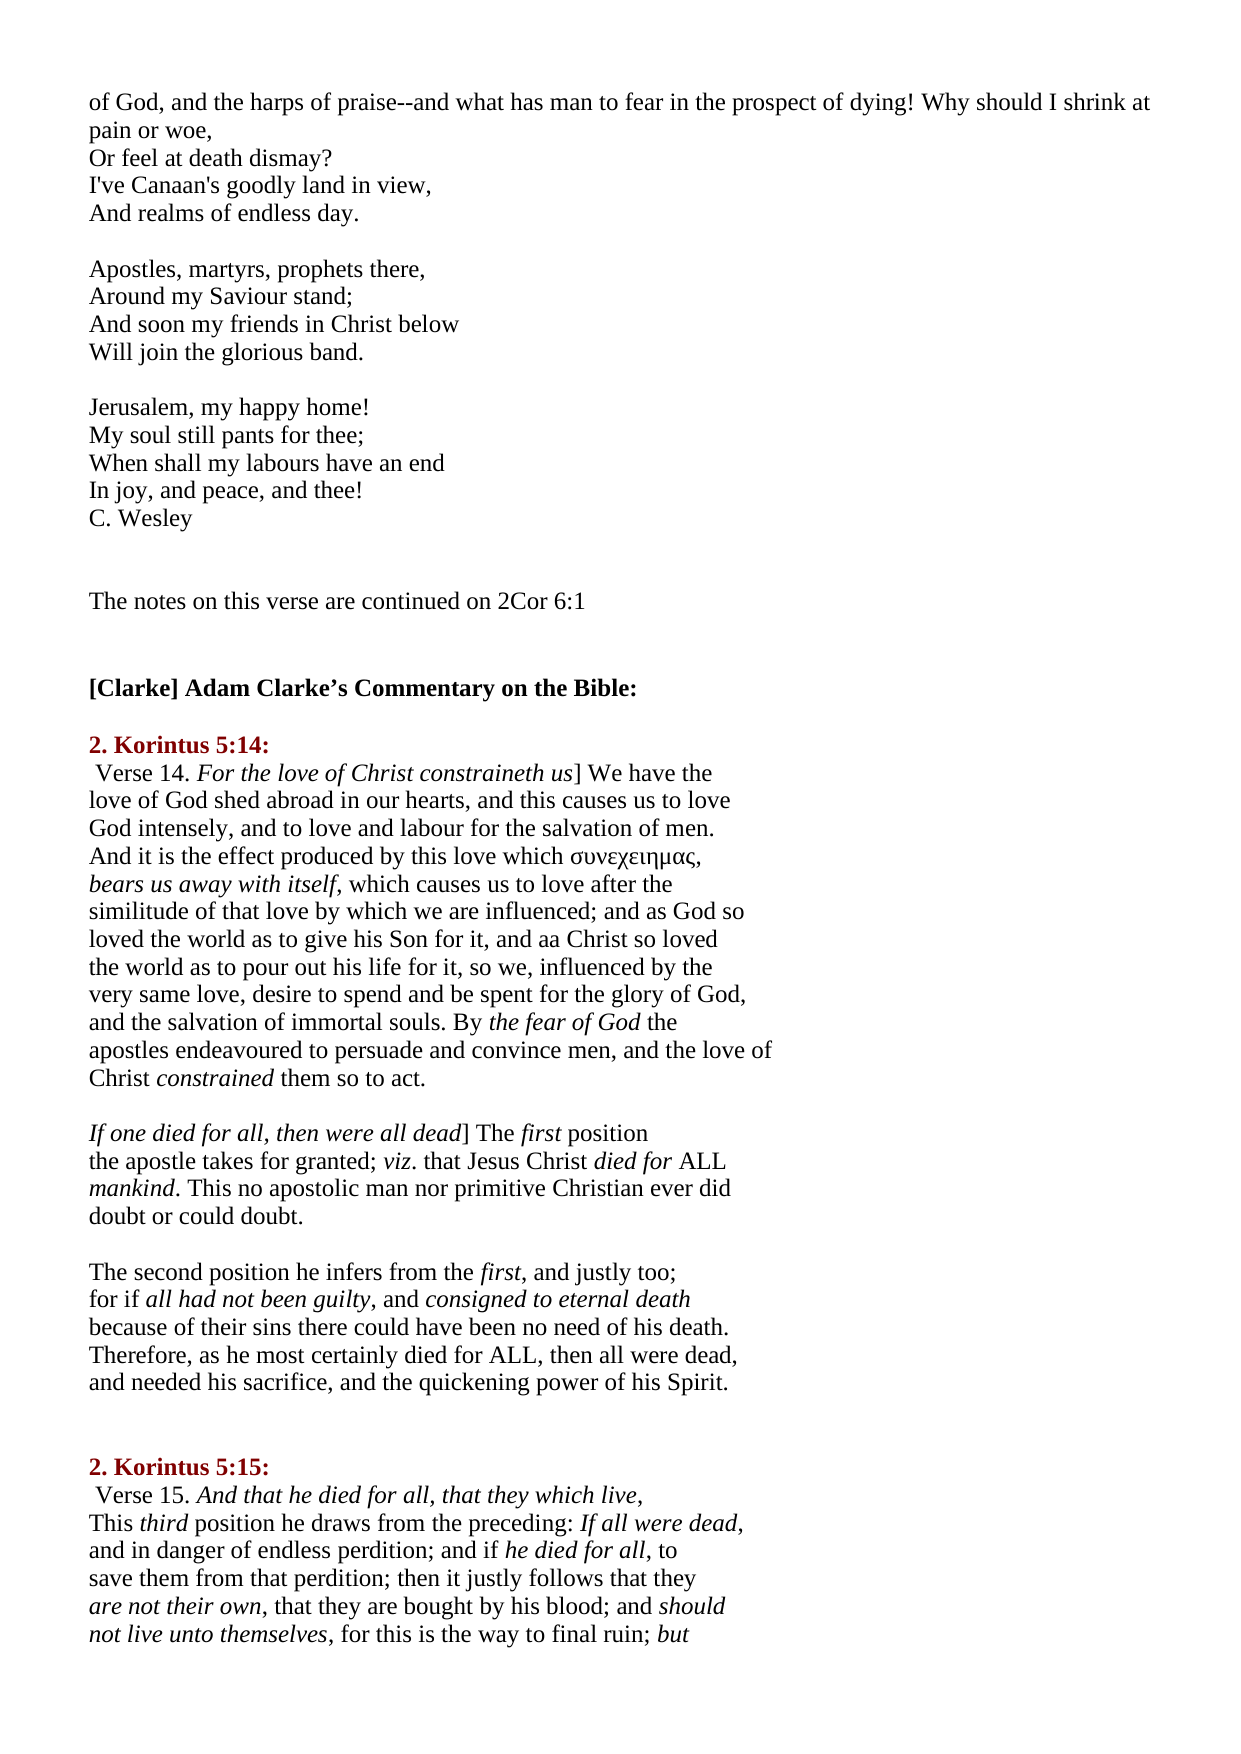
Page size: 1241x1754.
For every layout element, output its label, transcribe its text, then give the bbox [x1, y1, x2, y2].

text Verse 15. And that he died for all, that they which live, This third position he draws from the preceding: If all were dead, and in danger of endless perdition; and if he died for all, to save them from that perdition; then it justly follows that they are not their own, that they are bought by his blood; and should not live unto themselves, for this is the way to final ruin; but [88, 1481, 1152, 1647]
text 2. Korintus 5:14: [88, 731, 1152, 759]
text 2. Korintus 5:15: [88, 1453, 1152, 1481]
text Verse 14. For the love of Christ constraineth us] We have the love of God shed abroad in our hearts, and this causes us to love God intensely, and to love and labour for the salvation of men. And it is the effect produced by this love which συνεχειημας, bears us away with itself, which causes us to love after the similitude of that love by which we are influenced; and as God so loved the world as to give his Son for it, and aa Christ so loved the world as to pour out his life for it, so we, influenced by the very same love, desire to spend and be spent for the glory of God, and the salvation of immortal souls. By the fear of God the apostles endeavoured to persuade and convince men, and the love of Christ constrained them so to act. If one died for all, then were all dead] The first position the apostle takes for granted; viz. that Jesus Christ died for ALL mankind. This no apostolic man nor primitive Christian ever did doubt or could doubt. The second position he infers from the first, and justly too; for if all had not been guilty, and consigned to eternal death because of their sins there could have been no need of his death. Therefore, as he most certainly died for ALL, then all were dead, and needed his sacrifice, and the quickening power of his Spirit. [88, 759, 1152, 1424]
text [Clarke] Adam Clarke’s Commentary on the Bible: [88, 674, 1152, 702]
text of God, and the harps of praise--and what has man to fear in the prospect of dying! Why should I shrink at pain or woe, Or feel at death dismay? I've Canaan's goodly land in view, And realms of endless day. Apostles, martyrs, prophets there, Around my Saviour stand; And soon my friends in Christ below Will join the glorious band. Jerusalem, my happy home! My soul still pants for thee; When shall my labours have an end In joy, and peace, and thee! C. Wesley The notes on this verse are continued on 2Cor 6:1 [88, 88, 1152, 615]
